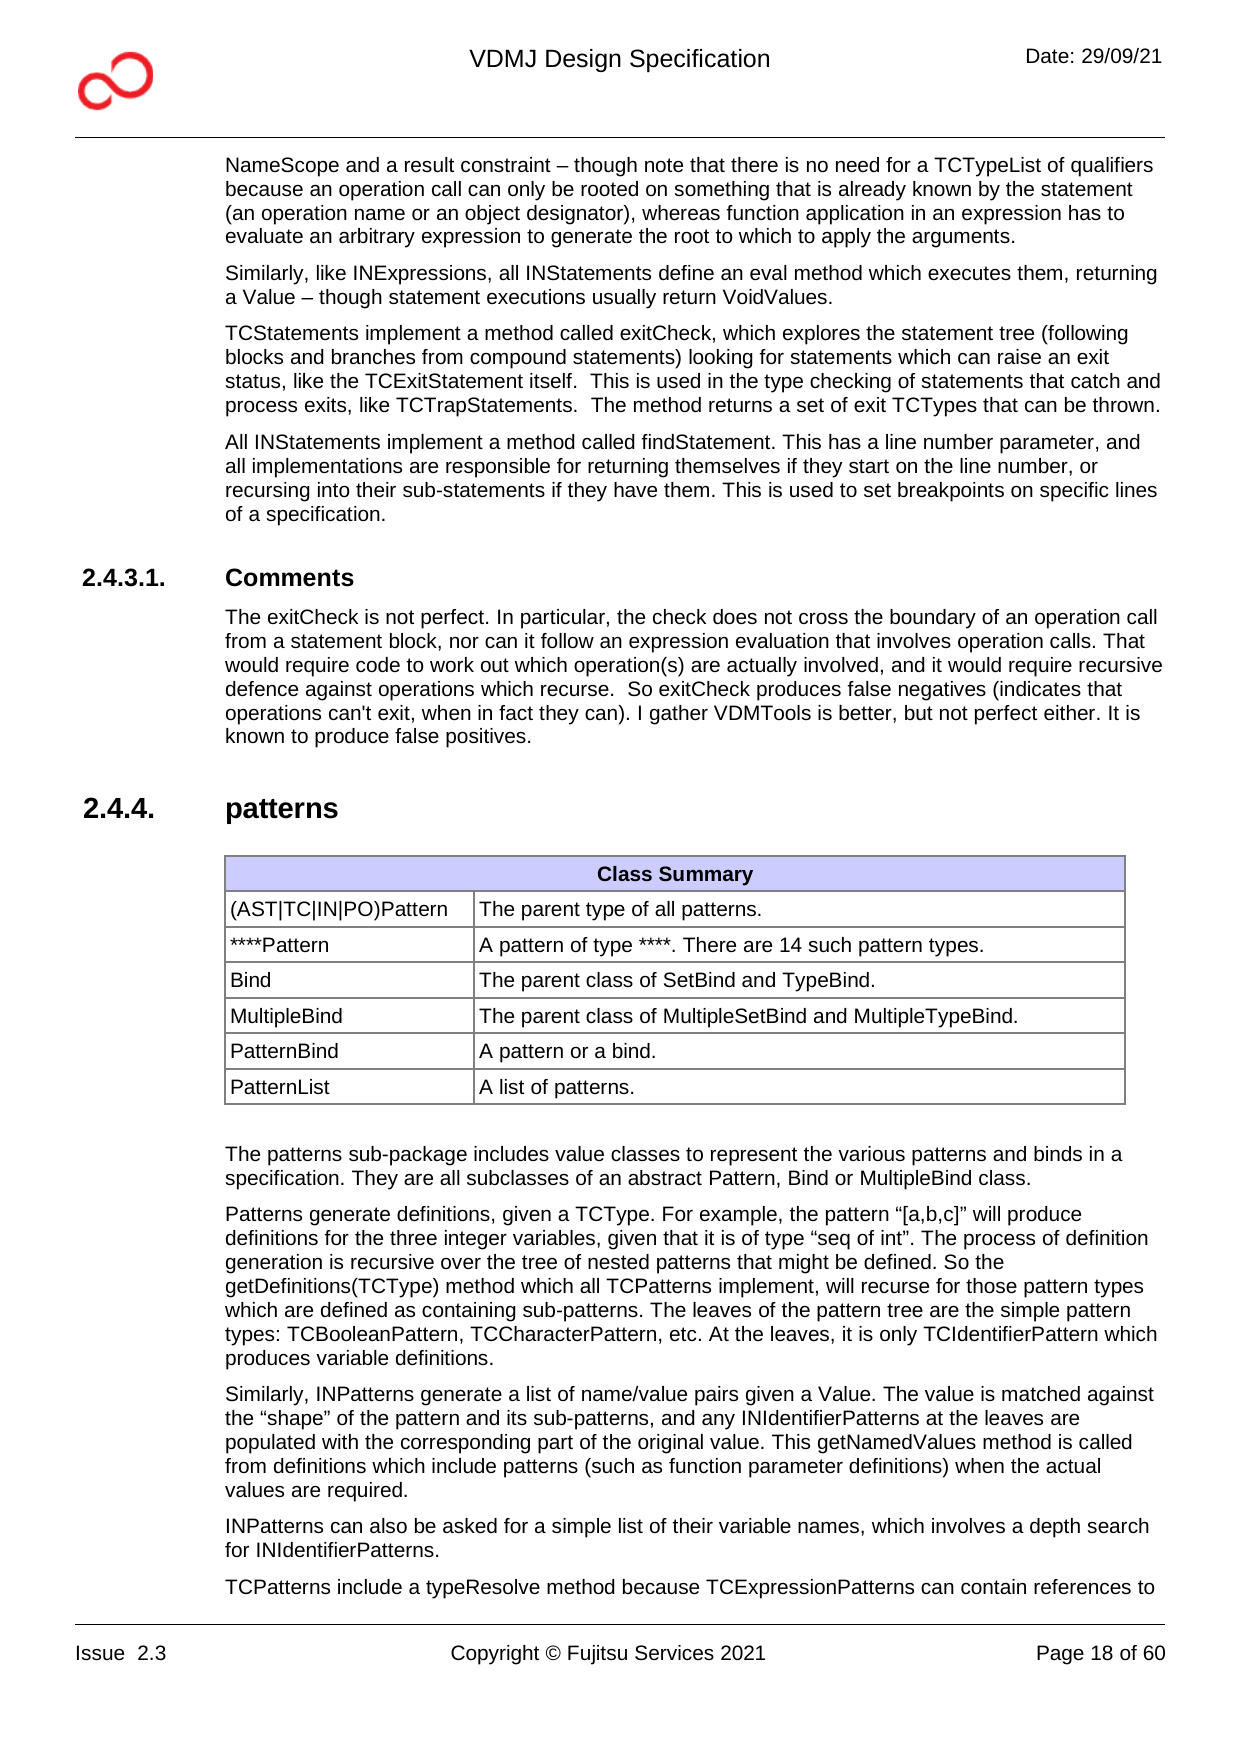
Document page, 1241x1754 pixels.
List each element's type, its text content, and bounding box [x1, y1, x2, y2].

table_cell ****Pattern [226, 928, 473, 961]
table_cell PatternList [226, 1070, 473, 1103]
subtitle Comments [75, 563, 1165, 592]
table_cell The parent class of MultipleSetBind and MultipleTypeBind. [475, 999, 1124, 1032]
text Similarly, INPatterns generate a list of name/value pairs given a Value. The value is matched against the “shape” of the pattern and its sub-patterns, and any INIdentifierPatterns at the leaves are populated with the corresponding part of the original value. This getNamedValues method is called from definitions which include patterns (such as function parameter definitions) when the actual values are required. [225, 1382, 1165, 1502]
table_cell A pattern of type ****. There are 14 such pattern types. [475, 928, 1124, 961]
table_cell Bind [226, 963, 473, 997]
table_cell A list of patterns. [475, 1070, 1124, 1103]
table_cell The parent class of SetBind and TypeBind. [475, 963, 1124, 997]
table_cell A pattern or a bind. [475, 1034, 1124, 1068]
table_header Class Summary [226, 857, 1124, 890]
table_cell (AST|TC|IN|PO)Pattern [226, 892, 473, 926]
text INPatterns can also be asked for a simple list of their variable names, which involves a depth search for INIdentifierPatterns. [225, 1515, 1165, 1563]
picture [78, 44, 153, 120]
text Similarly, like INExpressions, all INStatements define an eval method which executes them, returning a Value – though statement executions usually return VoidValues. [225, 261, 1165, 309]
text NameScope and a result constraint – though note that there is no need for a TCTypeList of qualifiers because an operation call can only be rooted on something that is already known by the statement (an operation name or an object designator), whereas function application in an expression has to evaluate an arbitrary expression to generate the root to which to apply the arguments. [225, 153, 1165, 249]
subtitle patterns [75, 791, 1165, 825]
text All INStatements implement a method called findStatement. This has a line number parameter, and all implementations are responsible for returning themselves if they start on the line number, or recursing into their sub-statements if they have them. This is used to set breakpoints on specific lines of a specification. [225, 430, 1165, 526]
text TCStatements implement a method called exitCheck, which explores the statement tree (following blocks and branches from compound statements) looking for statements which can raise an exit status, like the TCExitStatement itself. This is used in the type checking of statements that catch and process exits, like TCTrapStatements. The method returns a set of exit TCTypes that can be thrown. [225, 322, 1165, 417]
table_cell MultipleBind [226, 999, 473, 1032]
text The exitCheck is not perfect. In particular, the check does not cross the boundary of an operation call from a statement block, nor can it follow an expression evaluation that involves operation calls. That would require code to work out which operation(s) are actually involved, and it would require recursive defence against operations which recurse. So exitCheck produces false negatives (indicates that operations can't exit, when in fact they can). I gather VDMTools is better, but not perfect either. It is known to produce false positives. [225, 605, 1165, 749]
text Patterns generate definitions, given a TCType. For example, the pattern “[a,b,c]” will produce definitions for the three integer variables, given that it is of type “seq of int”. The process of definition generation is recursive over the tree of nested patterns that might be defined. So the getDefinitions(TCType) method which all TCPatterns implement, will recurse for those pattern types which are defined as containing sub-patterns. The leaves of the pattern tree are the simple pattern types: TCBooleanPattern, TCCharacterPattern, etc. At the leaves, it is only TCIdentifierPattern which produces variable definitions. [225, 1202, 1165, 1370]
text The patterns sub-package includes value classes to represent the various patterns and binds in a specification. They are all subclasses of an abstract Pattern, Bind or MultipleBind class. [225, 1142, 1165, 1190]
table_cell PatternBind [226, 1034, 473, 1068]
text TCPatterns include a typeResolve method because TCExpressionPatterns can contain references to [225, 1575, 1165, 1599]
table_cell The parent type of all patterns. [475, 892, 1124, 926]
